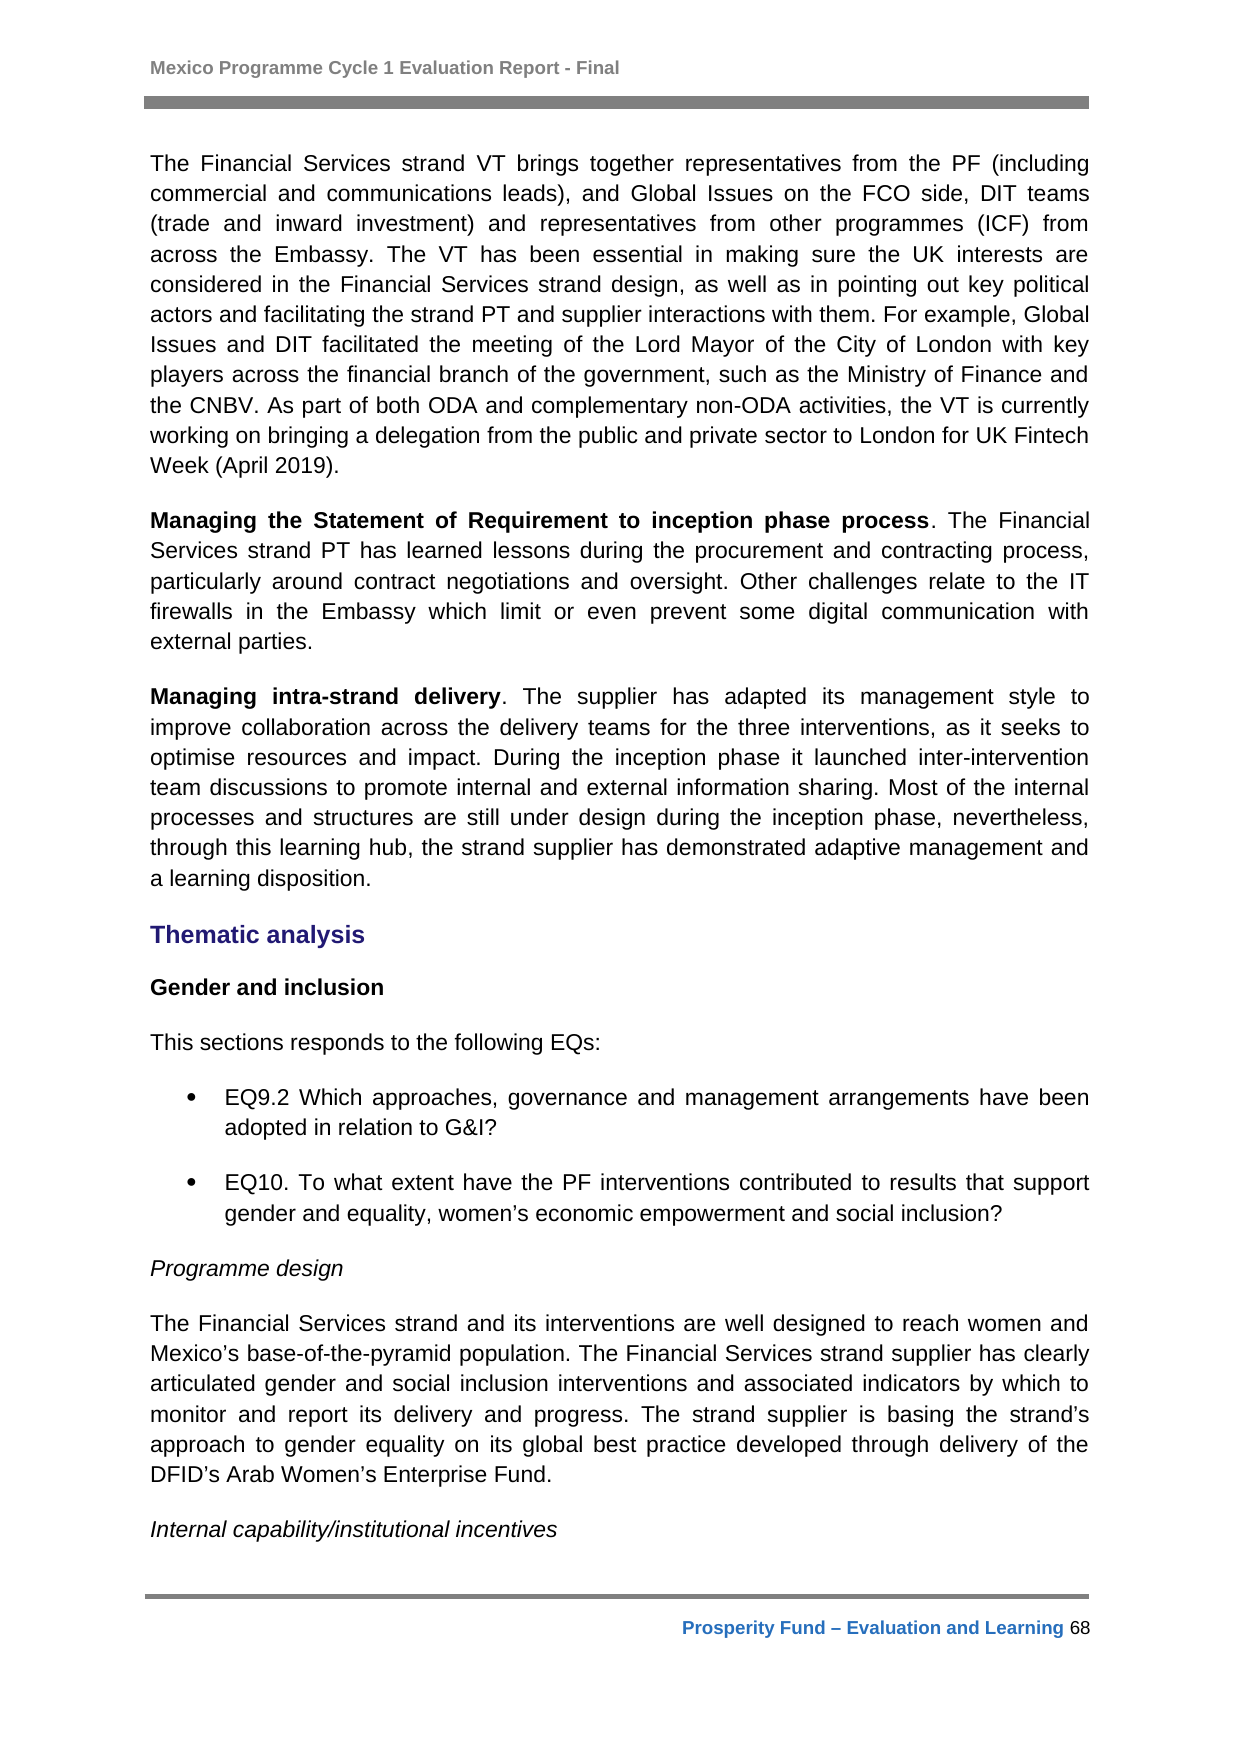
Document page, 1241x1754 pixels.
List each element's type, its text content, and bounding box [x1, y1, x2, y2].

text Internal capability/institutional incentives [150, 1516, 1090, 1543]
text Gender and inclusion [150, 973, 1090, 1000]
text This sections responds to the following EQs: [150, 1029, 1090, 1055]
list EQ10. To what extent have the PF interventions contributed to results that support gender and equality, women’s economic empowerment and social inclusion? [187, 1169, 1090, 1226]
text Managing intra-strand delivery. The supplier has adapted its management style to improve collaboration across the delivery teams for the three interventions, as it seeks to optimise resources and impact. During the inception phase it launched inter-intervention team discussions to promote internal and external information sharing. Most of the internal processes and structures are still under design during the inception phase, nevertheless, through this learning hub, the strand supplier has demonstrated adaptive management and a learning disposition. [150, 683, 1090, 891]
list EQ9.2 Which approaches, governance and management arrangements have been adopted in relation to G&I? [187, 1084, 1090, 1141]
subtitle Thematic analysis [150, 920, 1090, 948]
text The Financial Services strand VT brings together representatives from the PF (including commercial and communications leads), and Global Issues on the FCO side, DIT teams (trade and inward investment) and representatives from other programmes (ICF) from across the Embassy. The VT has been essential in making sure the UK interests are considered in the Financial Services strand design, as well as in pointing out key political actors and facilitating the strand PT and supplier interactions with them. For example, Global Issues and DIT facilitated the meeting of the Lord Mayor of the City of London with key players across the financial branch of the government, such as the Ministry of Finance and the CNBV. As part of both ODA and complementary non-ODA activities, the VT is currently working on bringing a delegation from the public and private sector to London for UK Fintech Week (April 2019). [150, 150, 1090, 478]
text The Financial Services strand and its interventions are well designed to reach women and Mexico’s base-of-the-pyramid population. The Financial Services strand supplier has clearly articulated gender and social inclusion interventions and associated indicators by which to monitor and report its delivery and progress. The strand supplier is basing the strand’s approach to gender equality on its global best practice developed through delivery of the DFID’s Arab Women’s Enterprise Fund. [150, 1310, 1090, 1487]
text Managing the Statement of Requirement to inception phase process. The Financial Services strand PT has learned lessons during the procurement and contracting process, particularly around contract negotiations and oversight. Other challenges relate to the IT firewalls in the Embassy which limit or even prevent some digital communication with external parties. [150, 507, 1090, 654]
text Programme design [150, 1255, 1090, 1281]
